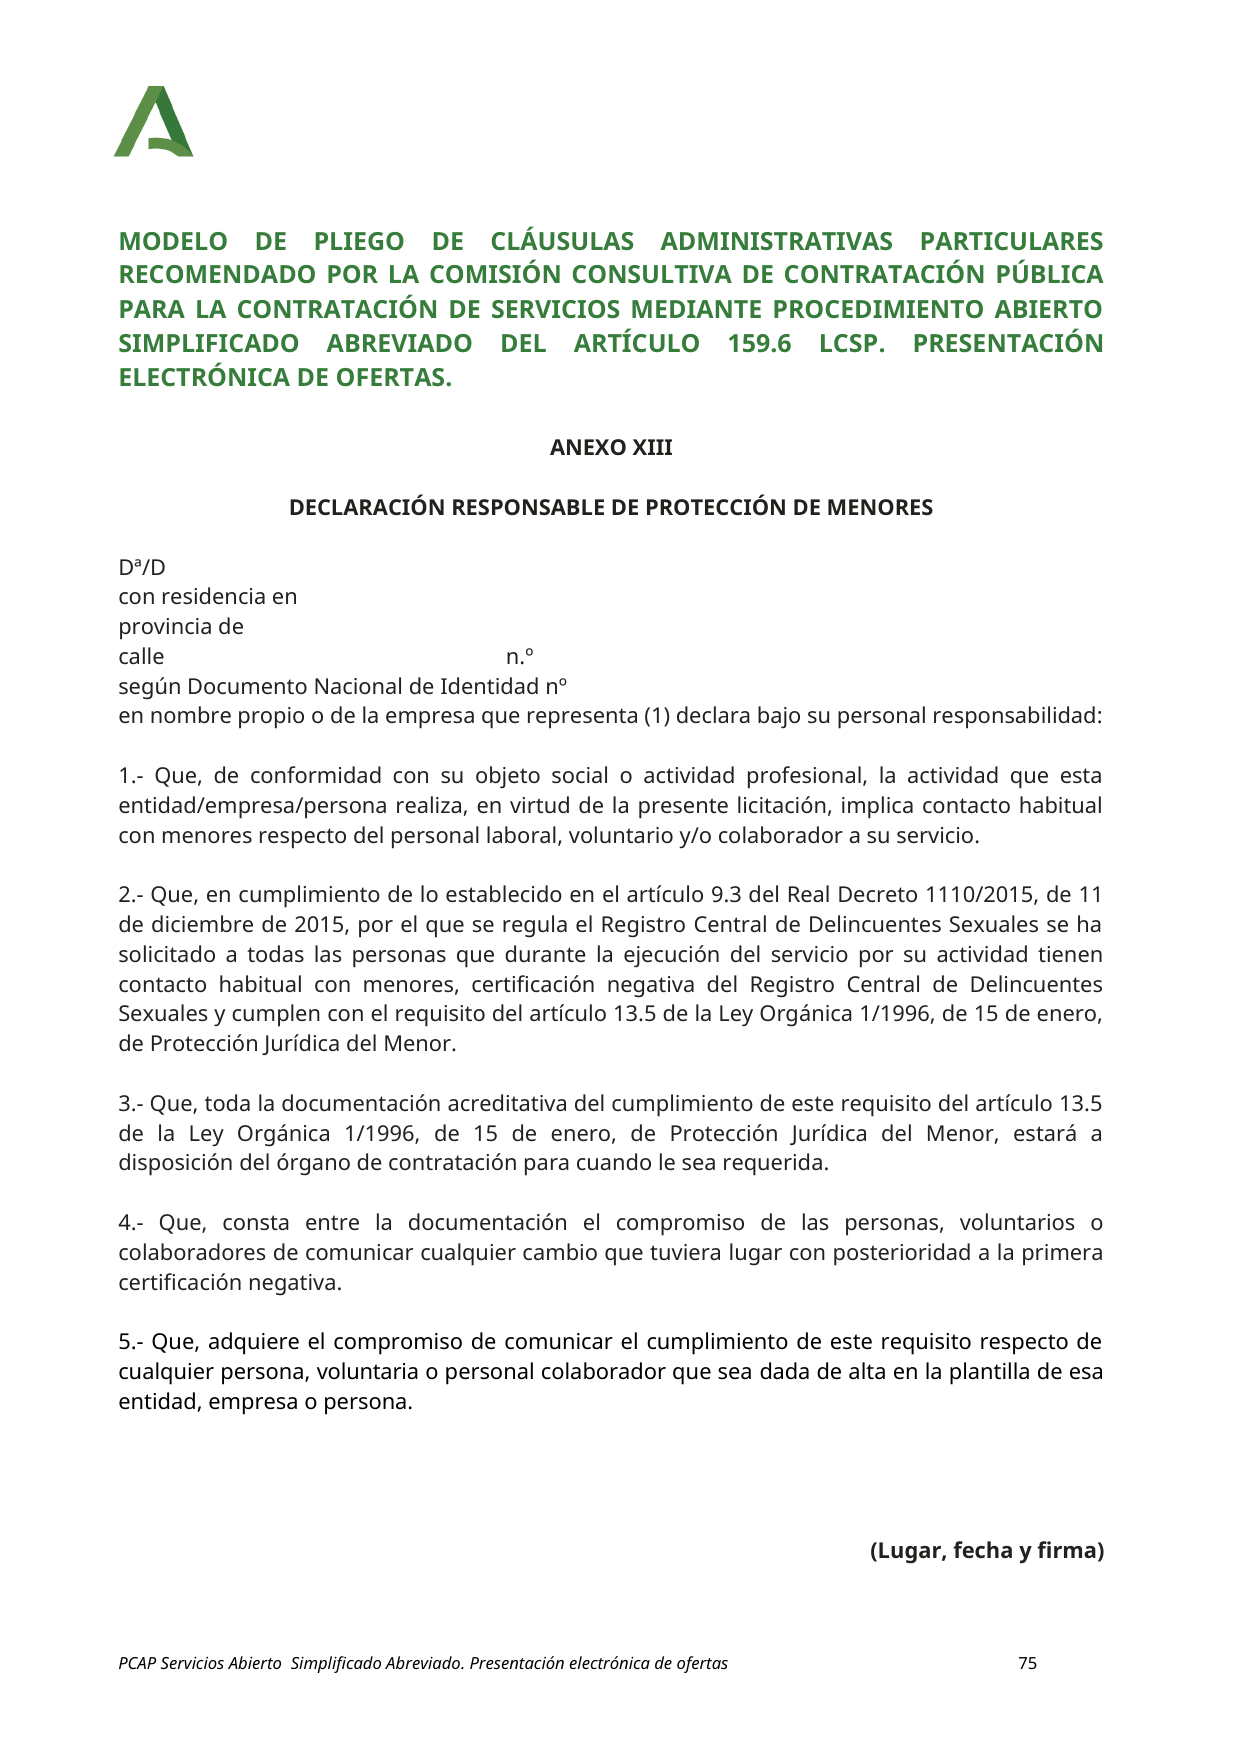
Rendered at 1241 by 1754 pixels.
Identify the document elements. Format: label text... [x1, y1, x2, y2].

text 5.- Que, adquiere el compromiso de comunicar el cumplimiento de este requisito respecto de cualquier persona, voluntaria o personal colaborador que sea dada de alta en la plantilla de esa entidad, empresa o persona. [118, 1326, 1104, 1415]
text MODELO DE PLIEGO DE CLÁUSULAS ADMINISTRATIVAS PARTICULARES RECOMENDADO POR LA COMISIÓN CONSULTIVA DE CONTRATACIÓN PÚBLICA PARA LA CONTRATACIÓN DE SERVICIOS MEDIANTE PROCEDIMIENTO ABIERTO SIMPLIFICADO ABREVIADO DEL ARTÍCULO 159.6 LCSP. PRESENTACIÓN ELECTRÓNICA DE OFERTAS. [118, 223, 1104, 393]
text provincia de [118, 611, 1104, 641]
text 2.- Que, en cumplimiento de lo establecido en el artículo 9.3 del Real Decreto 1110/2015, de 11 de diciembre de 2015, por el que se regula el Registro Central de Delincuentes Sexuales se ha solicitado a todas las personas que durante la ejecución del servicio por su actividad tienen contacto habitual con menores, certificación negativa del Registro Central de Delincuentes Sexuales y cumplen con el requisito del artículo 13.5 de la Ley Orgánica 1/1996, de 15 de enero, de Protección Jurídica del Menor. [118, 879, 1104, 1058]
text en nombre propio o de la empresa que representa (1) declara bajo su personal responsabilidad: [118, 700, 1104, 730]
text 3.- Que, toda la documentación acreditativa del cumplimiento de este requisito del artículo 13.5 de la Ley Orgánica 1/1996, de 15 de enero, de Protección Jurídica del Menor, estará a disposición del órgano de contratación para cuando le sea requerida. [118, 1088, 1104, 1177]
text con residencia en [118, 581, 1104, 611]
text según Documento Nacional de Identidad nº [118, 671, 1104, 700]
text Dª/D [118, 551, 1104, 581]
text (Lugar, fecha y firma) [118, 1534, 1104, 1564]
text calle n.º [118, 641, 1104, 671]
text 4.- Que, consta entre la documentación el compromiso de las personas, voluntarios o colaboradores de comunicar cualquier cambio que tuviera lugar con posterioridad a la primera certificación negativa. [118, 1207, 1104, 1296]
picture [109, 81, 198, 161]
text DECLARACIÓN RESPONSABLE DE PROTECCIÓN DE MENORES [118, 492, 1104, 522]
text 1.- Que, de conformidad con su objeto social o actividad profesional, la actividad que esta entidad/empresa/persona realiza, en virtud de la presente licitación, implica contacto habitual con menores respecto del personal laboral, voluntario y/o colaborador a su servicio. [118, 760, 1104, 849]
text ANEXO XIII [118, 432, 1104, 462]
